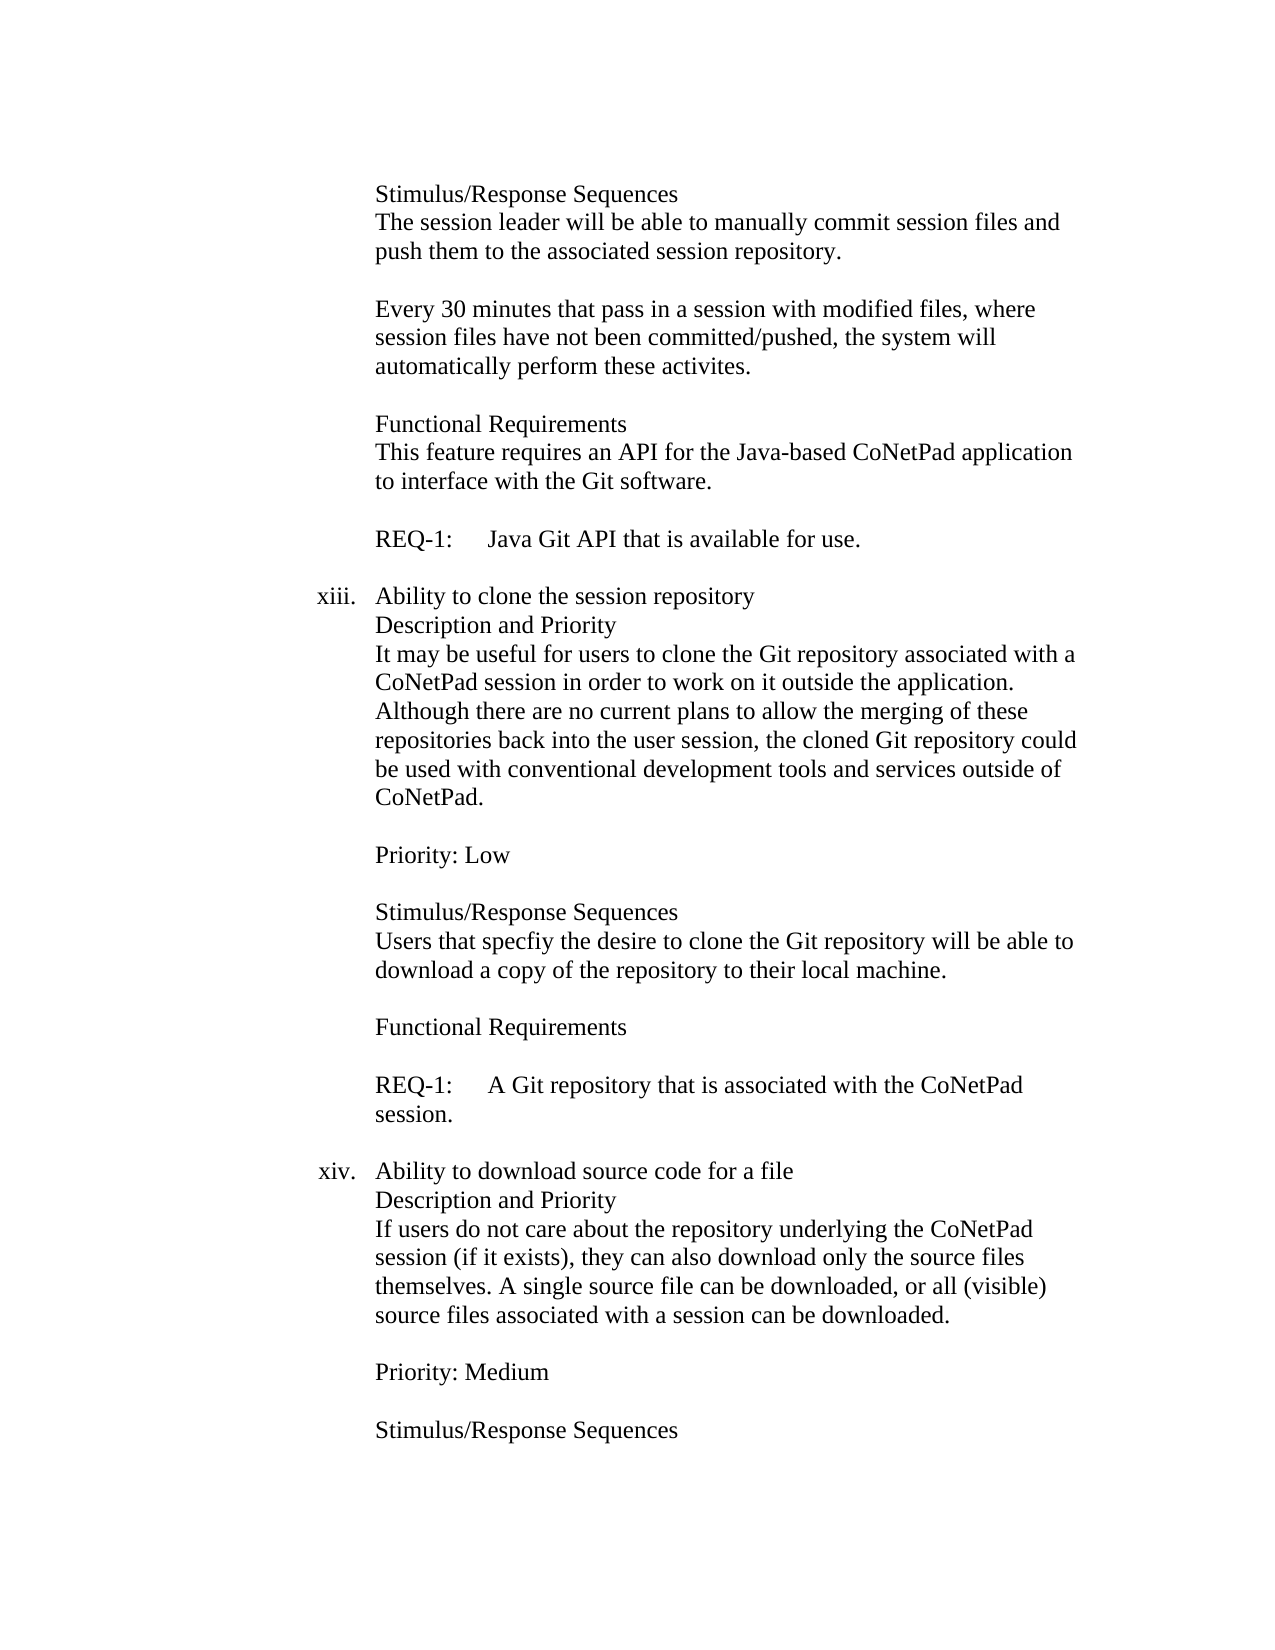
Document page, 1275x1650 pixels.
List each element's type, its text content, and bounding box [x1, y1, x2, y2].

list Ability to download source code for a file [356, 1156, 1087, 1185]
list The session leader will be able to manually commit session files and push them to the associated session repository. [356, 207, 1087, 265]
list Priority: Low [356, 840, 1087, 869]
list Description and Priority [356, 1185, 1087, 1214]
list Description and Priority [356, 610, 1087, 639]
list If users do not care about the repository underlying the CoNetPad session (if it exists), they can also download only the source files themselves. A single source file can be downloaded, or all (visible) source files associated with a session can be downloaded. [356, 1214, 1087, 1329]
list REQ-1: A Git repository that is associated with the CoNetPad session. [356, 1070, 1087, 1127]
list This feature requires an API for the Java-based CoNetPad application to interface with the Git software. [356, 437, 1087, 495]
list Stimulus/Response Sequences [356, 897, 1087, 926]
list Priority: Medium [356, 1357, 1087, 1386]
list Stimulus/Response Sequences [356, 179, 1087, 207]
list Stimulus/Response Sequences [356, 1415, 1087, 1444]
list Functional Requirements [356, 1012, 1087, 1041]
list Users that specfiy the desire to clone the Git repository will be able to download a copy of the repository to their local machine. [356, 926, 1087, 984]
list Ability to clone the session repository [356, 581, 1087, 610]
list It may be useful for users to clone the Git repository associated with a CoNetPad session in order to work on it outside the application. Although there are no current plans to allow the merging of these repositories back into the user session, the cloned Git repository could be used with conventional development tools and services outside of CoNetPad. [356, 639, 1087, 811]
list Every 30 minutes that pass in a session with modified files, where session files have not been committed/pushed, the system will automatically perform these activites. [356, 294, 1087, 380]
list Functional Requirements [356, 409, 1087, 437]
list REQ-1: Java Git API that is available for use. [356, 524, 1087, 552]
